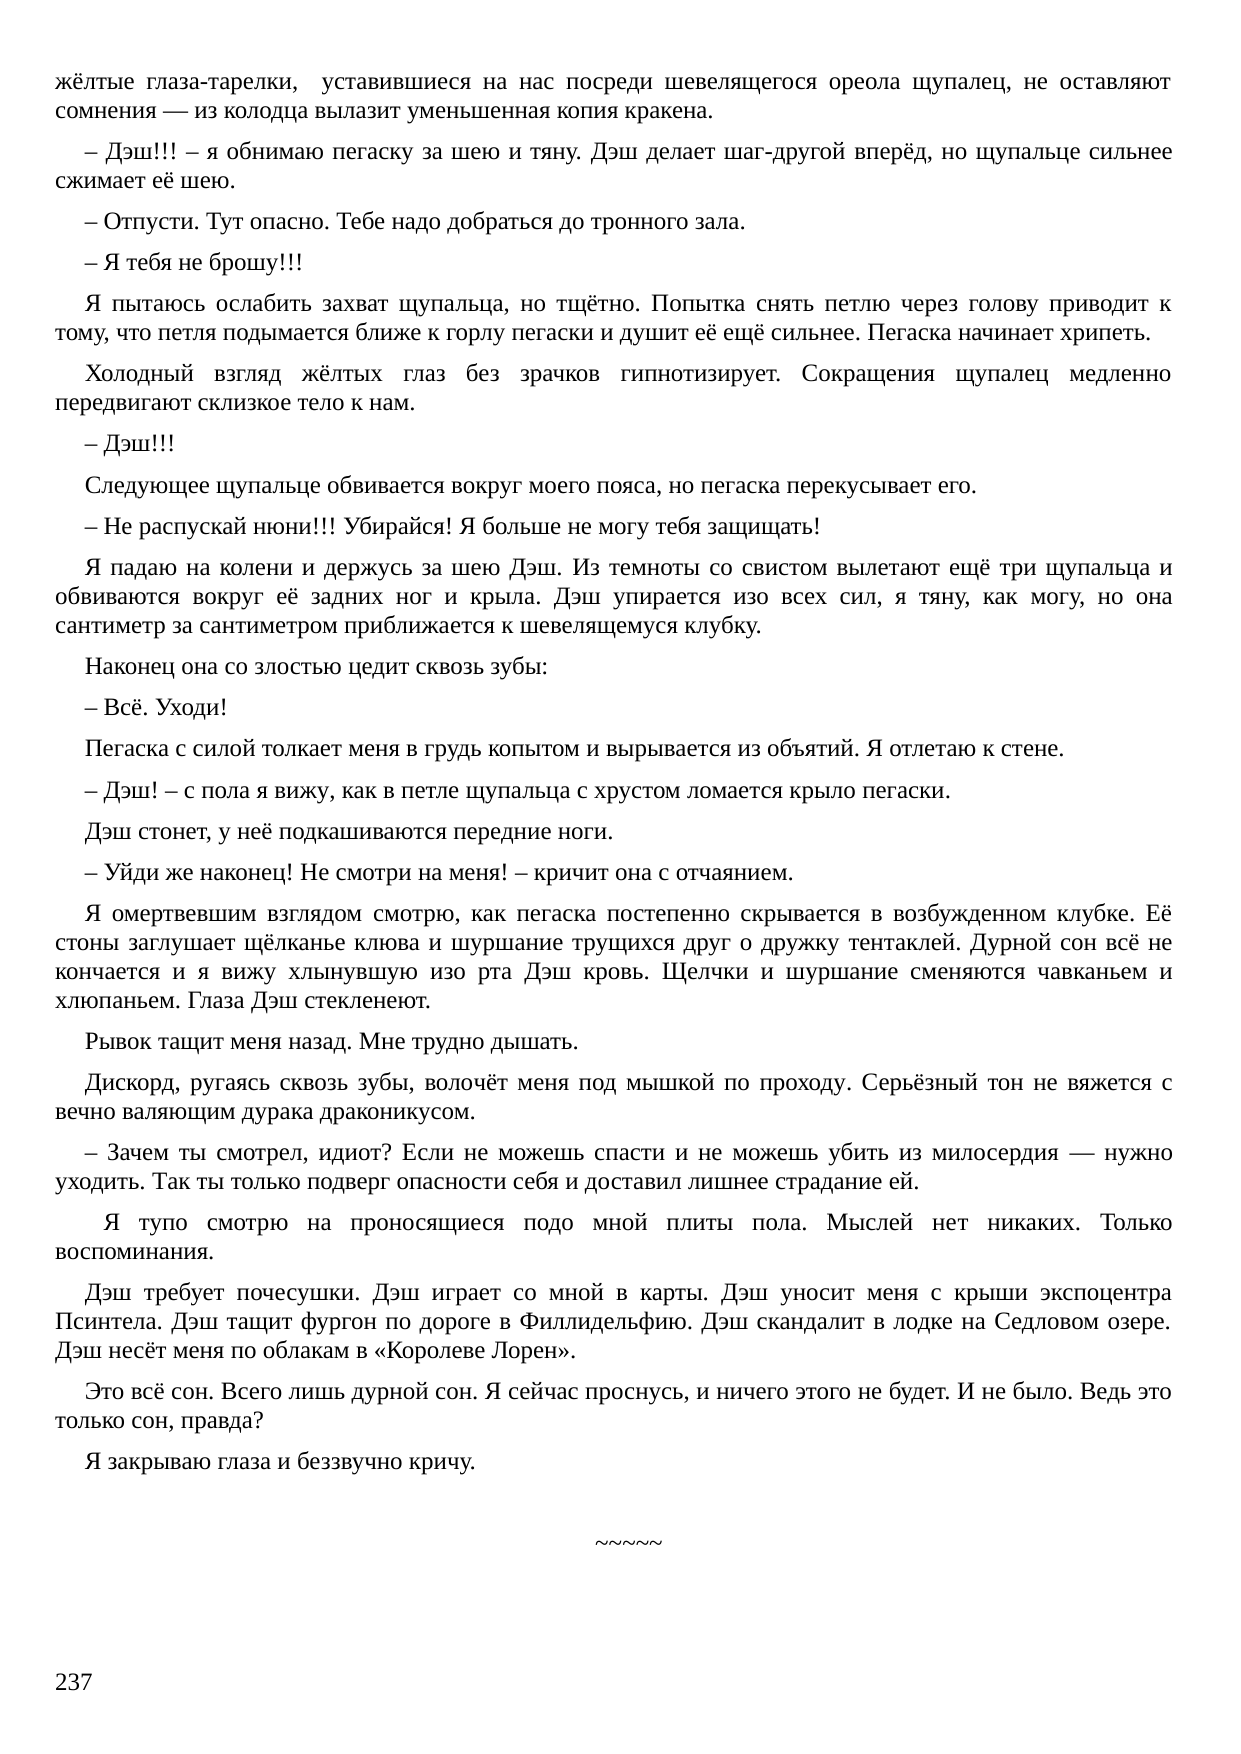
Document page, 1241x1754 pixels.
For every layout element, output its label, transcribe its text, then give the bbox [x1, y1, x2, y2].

text – Дэш!!! [55, 428, 1173, 457]
text Это всё сон. Всего лишь дурной сон. Я сейчас проснусь, и ничего этого не будет. И не было. Ведь это только сон, правда? [55, 1376, 1173, 1433]
text Следующее щупальце обвивается вокруг моего пояса, но пегаска перекусывает его. [55, 470, 1173, 498]
text – Зачем ты смотрел, идиот? Если не можешь спасти и не можешь убить из милосердия — нужно уходить. Так ты только подверг опасности себя и доставил лишнее страдание ей. [55, 1137, 1173, 1195]
text – Всё. Уходи! [55, 692, 1173, 721]
text жёлтые глаза-тарелки, уставившиеся на нас посреди шевелящегося ореола щупалец, не оставляют сомнения — из колодца вылазит уменьшенная копия кракена. [55, 66, 1173, 123]
text Я закрываю глаза и беззвучно кричу. [55, 1446, 1173, 1475]
text – Отпусти. Тут опасно. Тебе надо добраться до тронного зала. [55, 206, 1173, 235]
text Я падаю на колени и держусь за шею Дэш. Из темноты со свистом вылетают ещё три щупальца и обвиваются вокруг её задних ног и крыла. Дэш упирается изо всех сил, я тяну, как могу, но она сантиметр за сантиметром приближается к шевелящемуся клубку. [55, 552, 1173, 638]
text Дэш требует почесушки. Дэш играет со мной в карты. Дэш уносит меня с крыши экспоцентра Псинтела. Дэш тащит фургон по дороге в Филлидельфию. Дэш скандалит в лодке на Седловом озере. Дэш несёт меня по облакам в «Королеве Лорен». [55, 1277, 1173, 1363]
text – Дэш! – с пола я вижу, как в петле щупальца с хрустом ломается крыло пегаски. [55, 775, 1173, 803]
text Я омертвевшим взглядом смотрю, как пегаска постепенно скрывается в возбужденном клубке. Её стоны заглушает щёлканье клюва и шуршание трущихся друг о дружку тентаклей. Дурной сон всё не кончается и я вижу хлынувшую изо рта Дэш кровь. Щелчки и шуршание сменяются чавканьем и хлюпаньем. Глаза Дэш стекленеют. [55, 898, 1173, 1013]
text – Не распускай нюни!!! Убирайся! Я больше не могу тебя защищать! [55, 511, 1173, 540]
text Я тупо смотрю на проносящиеся подо мной плиты пола. Мыслей нет никаких. Только воспоминания. [55, 1207, 1173, 1265]
text Холодный взгляд жёлтых глаз без зрачков гипнотизирует. Сокращения щупалец медленно передвигают склизкое тело к нам. [55, 358, 1173, 416]
text Я пытаюсь ослабить захват щупальца, но тщётно. Попытка снять петлю через голову приводит к тому, что петля подымается ближе к горлу пегаски и душит её ещё сильнее. Пегаска начинает хрипеть. [55, 288, 1173, 346]
text Наконец она со злостью цедит сквозь зубы: [55, 651, 1173, 680]
text Дискорд, ругаясь сквозь зубы, волочёт меня под мышкой по проходу. Серьёзный тон не вяжется с вечно валяющим дурака драконикусом. [55, 1067, 1173, 1125]
text ~~~~~ [55, 1528, 1173, 1557]
text – Я тебя не брошу!!! [55, 247, 1173, 276]
text – Уйди же наконец! Не смотри на меня! – кричит она с отчаянием. [55, 857, 1173, 886]
text Дэш стонет, у неё подкашиваются передние ноги. [55, 816, 1173, 845]
text – Дэш!!! – я обнимаю пегаску за шею и тяну. Дэш делает шаг-другой вперёд, но щупальце сильнее сжимает её шею. [55, 136, 1173, 193]
text Рывок тащит меня назад. Мне трудно дышать. [55, 1026, 1173, 1055]
text Пегаска с силой толкает меня в грудь копытом и вырывается из объятий. Я отлетаю к стене. [55, 733, 1173, 762]
